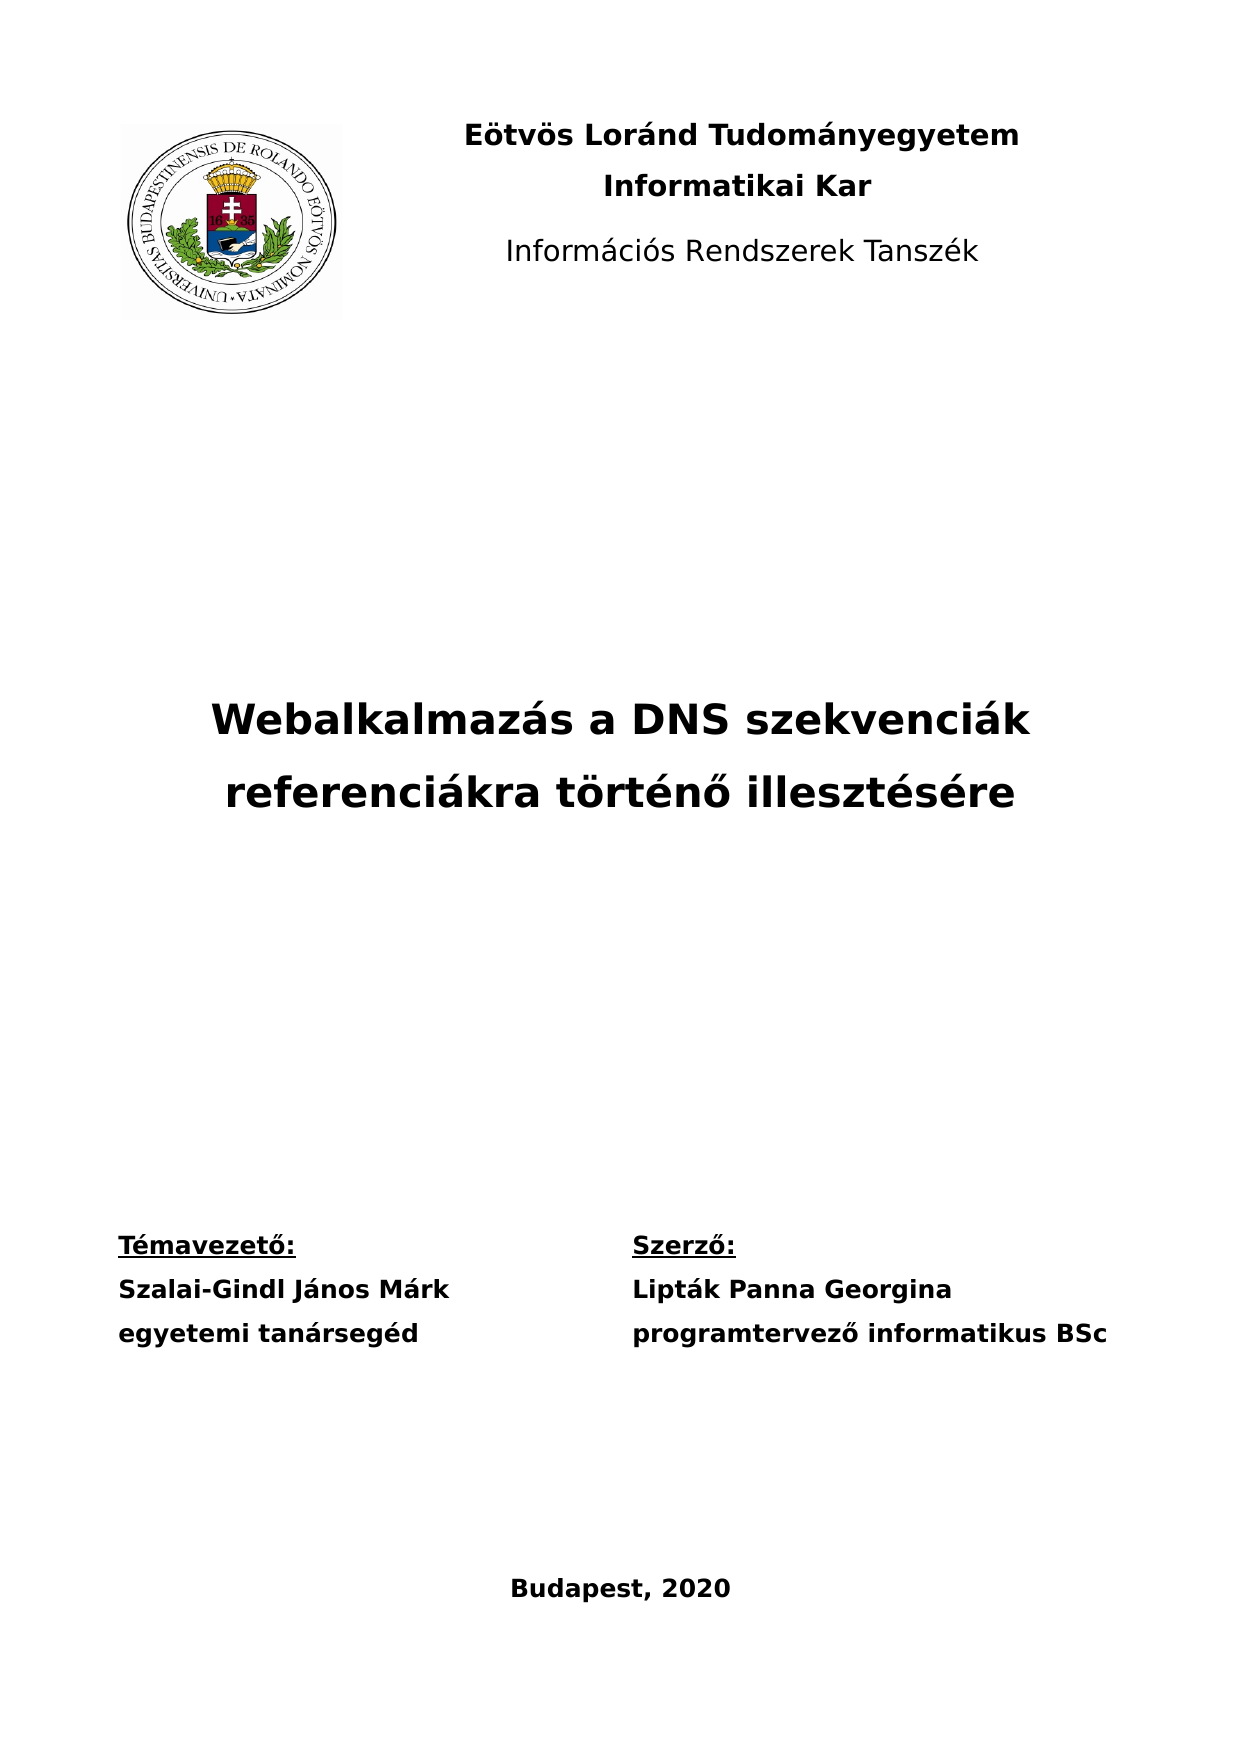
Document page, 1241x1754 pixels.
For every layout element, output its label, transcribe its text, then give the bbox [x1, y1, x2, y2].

text Szerző: [632, 1231, 1122, 1261]
text programtervező informatikus BSc [632, 1319, 1122, 1348]
text Információs Rendszerek Tanszék [343, 234, 1122, 268]
text egyetemi tanársegéd [118, 1319, 608, 1348]
text Témavezető: [118, 1231, 608, 1261]
text Webalkalmazás a DNS szekvenciák referenciákra történő illesztésére [118, 696, 1122, 817]
text Lipták Panna Georgina [632, 1275, 1122, 1304]
text Eötvös Loránd Tudományegyetem Informatikai Kar [118, 118, 1122, 203]
text Budapest, 2020 [118, 1574, 1122, 1603]
text Szalai-Gindl János Márk [118, 1275, 608, 1304]
picture [120, 124, 343, 320]
